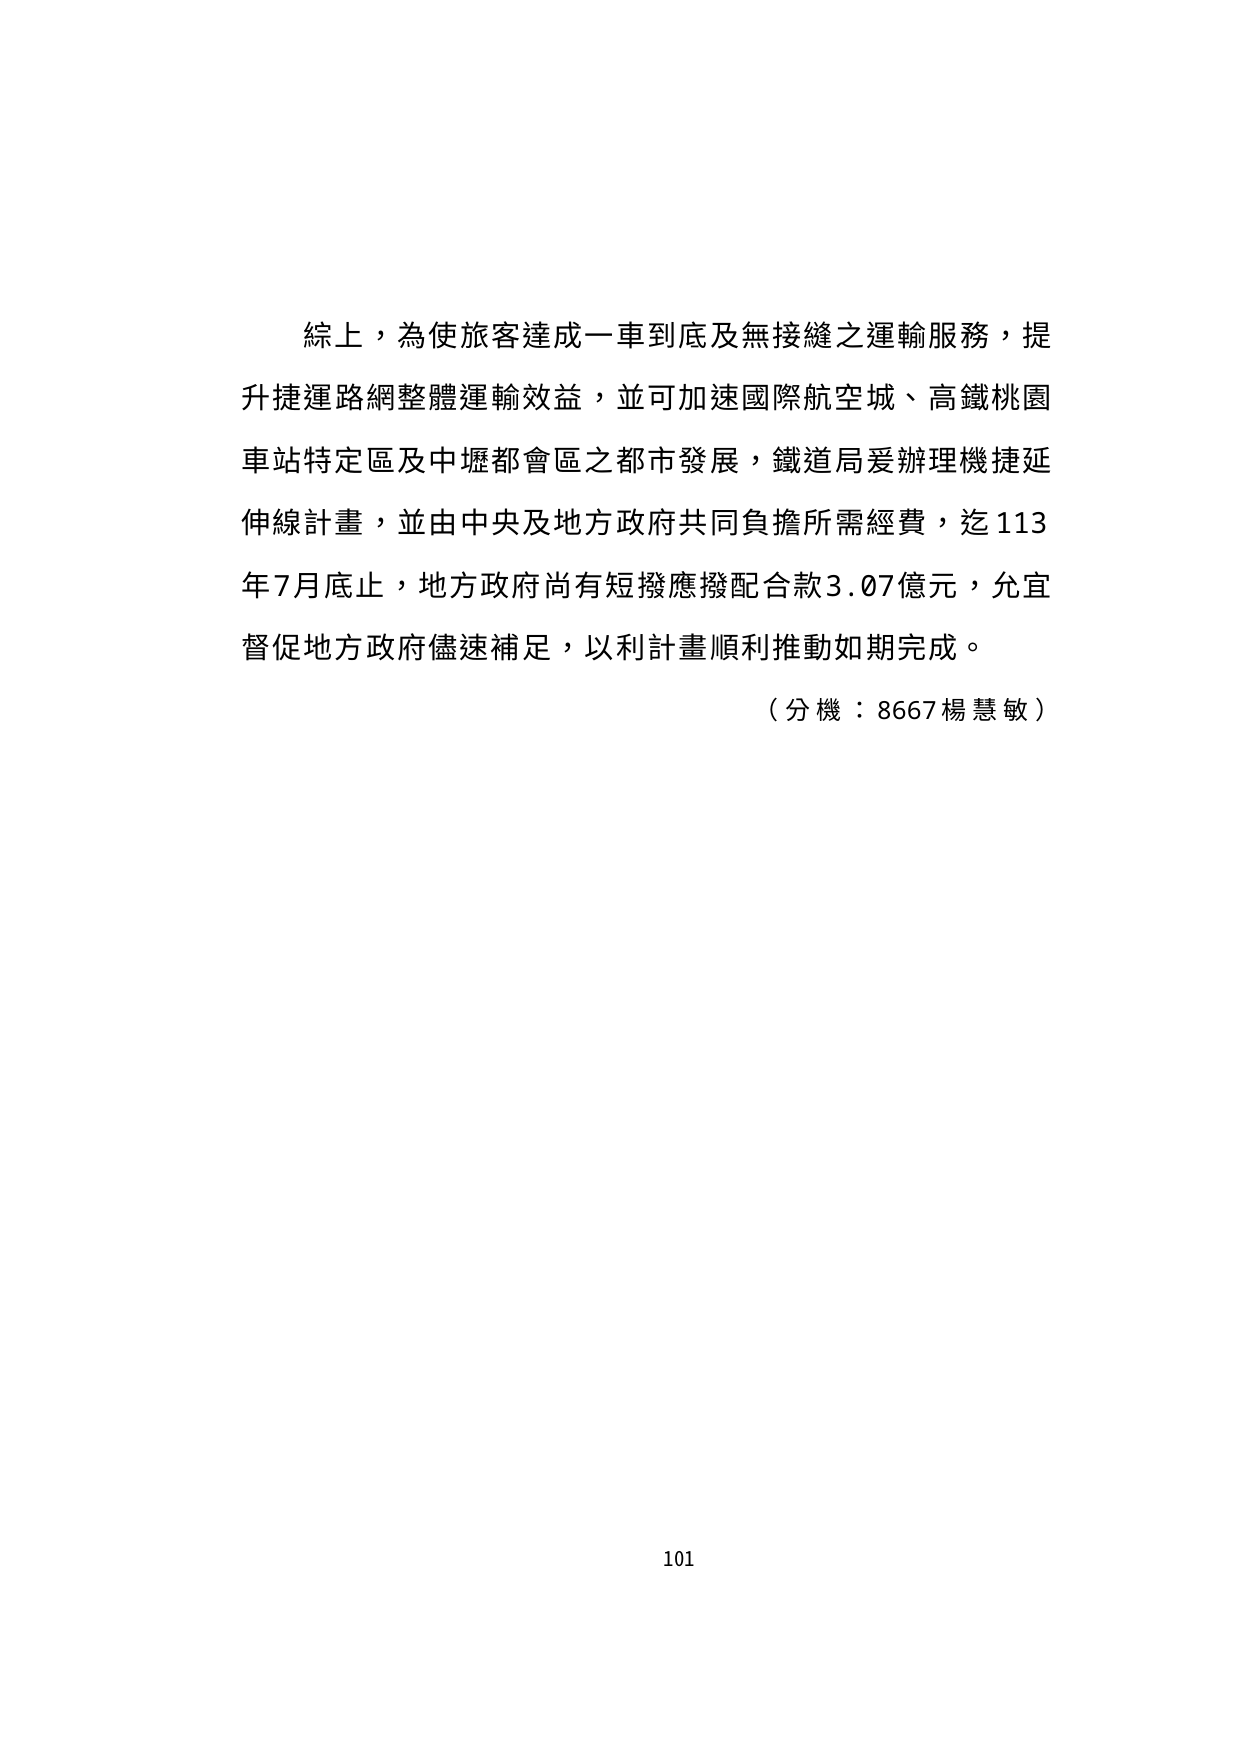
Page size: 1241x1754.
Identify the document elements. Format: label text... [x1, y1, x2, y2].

text （分機：8667楊慧敏） [177, 667, 1063, 729]
text 綜上，為使旅客達成一車到底及無接縫之運輸服務，提升捷運路網整體運輸效益，並可加速國際航空城、高鐵桃園車站特定區及中壢都會區之都市發展，鐵道局爰辦理機捷延伸線計畫，並由中央及地方政府共同負擔所需經費，迄113年7月底止，地方政府尚有短撥應撥配合款3.07億元，允宜督促地方政府儘速補足，以利計畫順利推動如期完成。 [236, 292, 1063, 667]
